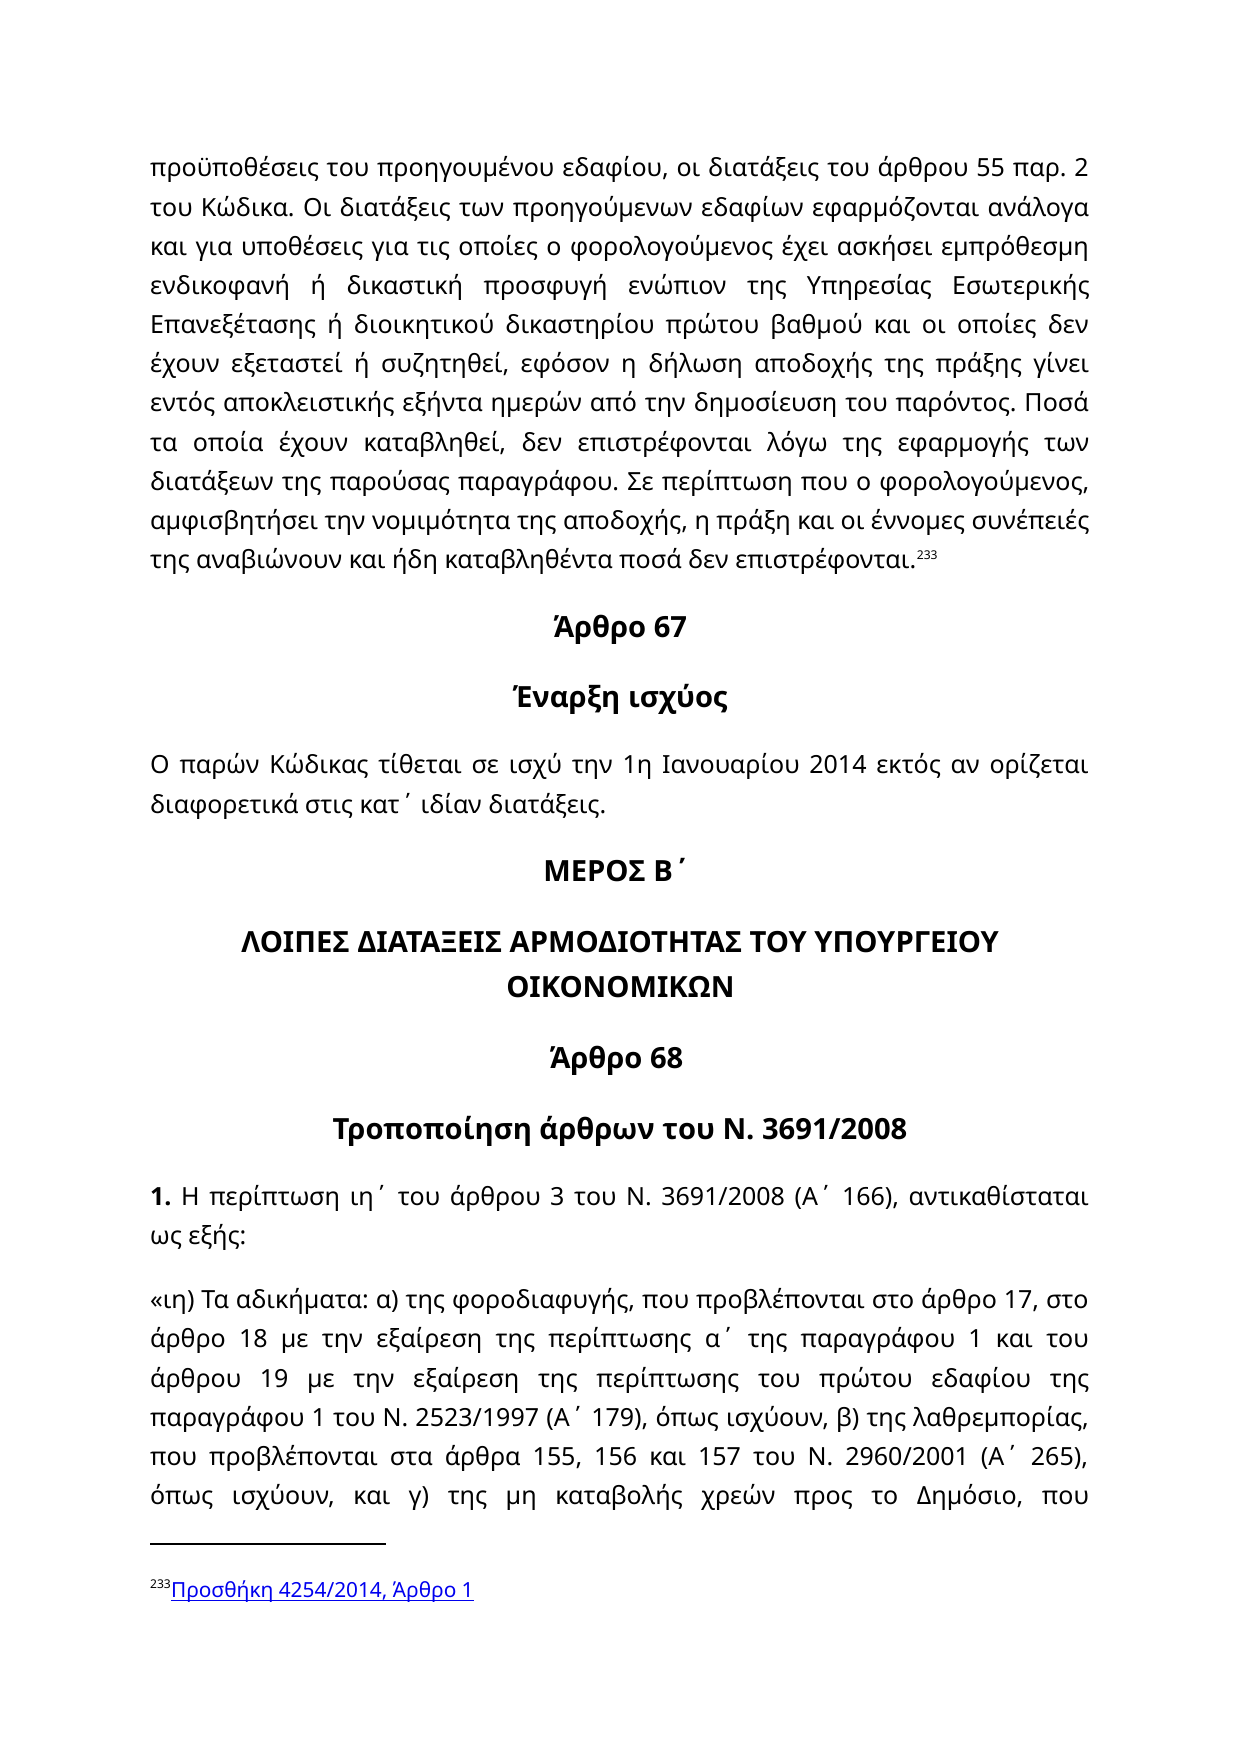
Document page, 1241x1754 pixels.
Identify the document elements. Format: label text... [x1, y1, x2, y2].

subtitle Άρθρο 67 [150, 606, 1090, 646]
text Ο παρών Κώδικας τίθεται σε ισχύ την 1η Ιανουαρίου 2014 εκτός αν ορίζεται διαφορετικά στις κατ΄ ιδίαν διατάξεις. [150, 747, 1090, 820]
text Προσθήκη 4254/2014, Άρθρο 1 [150, 1576, 1090, 1604]
subtitle Άρθρο 68 [150, 1037, 1090, 1077]
subtitle ΜΕΡΟΣ Β΄ [150, 850, 1090, 890]
text «ιη) Τα αδικήματα: α) της φοροδιαφυγής, που προβλέπονται στο άρθρο 17, στο άρθρο 18 με την εξαίρεση της περίπτωσης α΄ της παραγράφου 1 και του άρθρου 19 με την εξαίρεση της περίπτωσης του πρώτου εδαφίου της παραγράφου 1 του Ν. 2523/1997 (Α΄ 179), όπως ισχύουν, β) της λαθρεμπορίας, που προβλέπονται στα άρθρα 155, 156 και 157 του Ν. 2960/2001 (Α΄ 265), όπως ισχύουν, και γ) της μη καταβολής χρεών προς το Δημόσιο, που [150, 1282, 1090, 1512]
text προϋποθέσεις του προηγουμένου εδαφίου, οι διατάξεις του άρθρου 55 παρ. 2 του Κώδικα. Οι διατάξεις των προηγούμενων εδαφίων εφαρμόζονται ανάλογα και για υποθέσεις για τις οποίες ο φορολογούμενος έχει ασκήσει εμπρόθεσμη ενδικοφανή ή δικαστική προσφυγή ενώπιον της Υπηρεσίας Εσωτερικής Επανεξέτασης ή διοικητικού δικαστηρίου πρώτου βαθμού και οι οποίες δεν έχουν εξεταστεί ή συζητηθεί, εφόσον η δήλωση αποδοχής της πράξης γίνει εντός αποκλειστικής εξήντα ημερών από την δημοσίευση του παρόντος. Ποσά τα οποία έχουν καταβληθεί, δεν επιστρέφονται λόγω της εφαρμογής των διατάξεων της παρούσας παραγράφου. Σε περίπτωση που ο φορολογούμενος, αμφισβητήσει την νομιμότητα της αποδοχής, η πράξη και οι έννομες συνέπειές της αναβιώνουν και ήδη καταβληθέντα ποσά δεν επιστρέφονται. [150, 150, 1090, 576]
subtitle Έναρξη ισχύος [150, 676, 1090, 716]
subtitle Τροποποίηση άρθρων του Ν. 3691/2008 [150, 1108, 1090, 1148]
text 1. Η περίπτωση ιη΄ του άρθρου 3 του Ν. 3691/2008 (Α΄ 166), αντικαθίσταται ως εξής: [150, 1178, 1090, 1252]
subtitle ΛΟΙΠΕΣ ΔΙΑΤΑΞΕΙΣ ΑΡΜΟΔΙΟΤΗΤΑΣ ΤΟΥ ΥΠΟΥΡΓΕΙΟΥ ΟΙΚΟΝΟΜΙΚΩΝ [150, 921, 1090, 1006]
